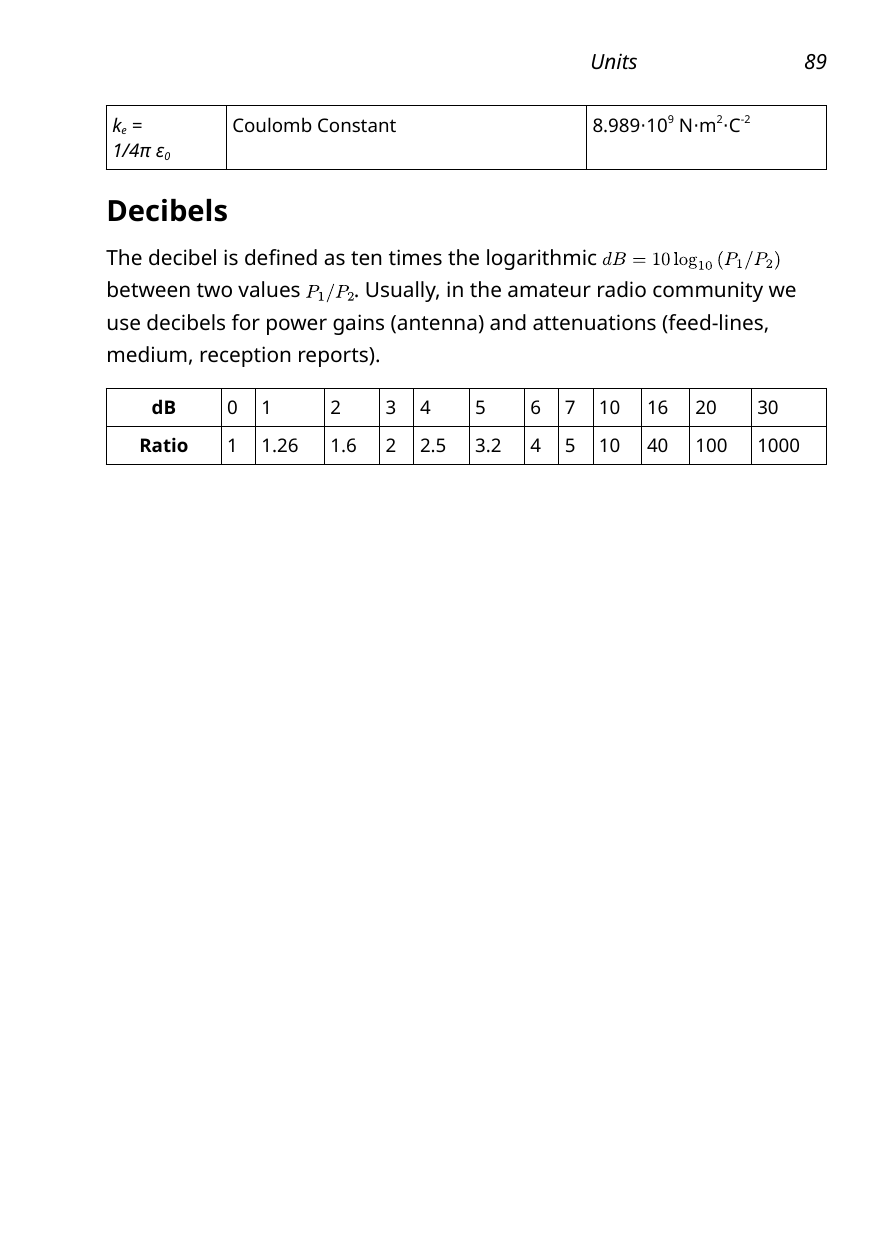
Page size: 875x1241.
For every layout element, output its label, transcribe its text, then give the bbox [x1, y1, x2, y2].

table_header 2 [325, 389, 379, 426]
table_cell 5 [559, 427, 593, 464]
table_cell Ratio [107, 427, 221, 464]
table_header 4 [414, 389, 469, 426]
table_cell 2.5 [414, 427, 469, 464]
table_cell 8.989⋅109 N⋅m2⋅C-2 [587, 106, 826, 169]
table_cell 1.6 [325, 427, 379, 464]
table_header 5 [470, 389, 524, 426]
table_header 10 [594, 389, 641, 426]
table_cell 1.26 [256, 427, 324, 464]
table_cell 3.2 [470, 427, 524, 464]
table_header 7 [559, 389, 593, 426]
table_cell 1 [222, 427, 255, 464]
table_header 3 [380, 389, 413, 426]
table_header 20 [690, 389, 751, 426]
table_cell 100 [690, 427, 751, 464]
table_header 0 [222, 389, 255, 426]
subtitle Decibels [106, 191, 827, 230]
table_cell 10 [594, 427, 641, 464]
table_cell Coulomb Constant [227, 106, 586, 169]
table_cell 2 [380, 427, 413, 464]
table_header 6 [525, 389, 558, 426]
table_cell 40 [642, 427, 689, 464]
table_cell 4 [525, 427, 558, 464]
table_header dB [107, 389, 221, 426]
table_cell ke = 1/4π ε0 [107, 106, 226, 169]
table_header 16 [642, 389, 689, 426]
table_header 30 [752, 389, 826, 426]
table_cell 1000 [752, 427, 826, 464]
table_header 1 [256, 389, 324, 426]
text The decibel is defined as ten times the logarithmic between two values . Usually, in the amateur radio community we use decibels for power gains (antenna) and attenuations (feed-lines, medium, reception reports). [106, 243, 827, 369]
